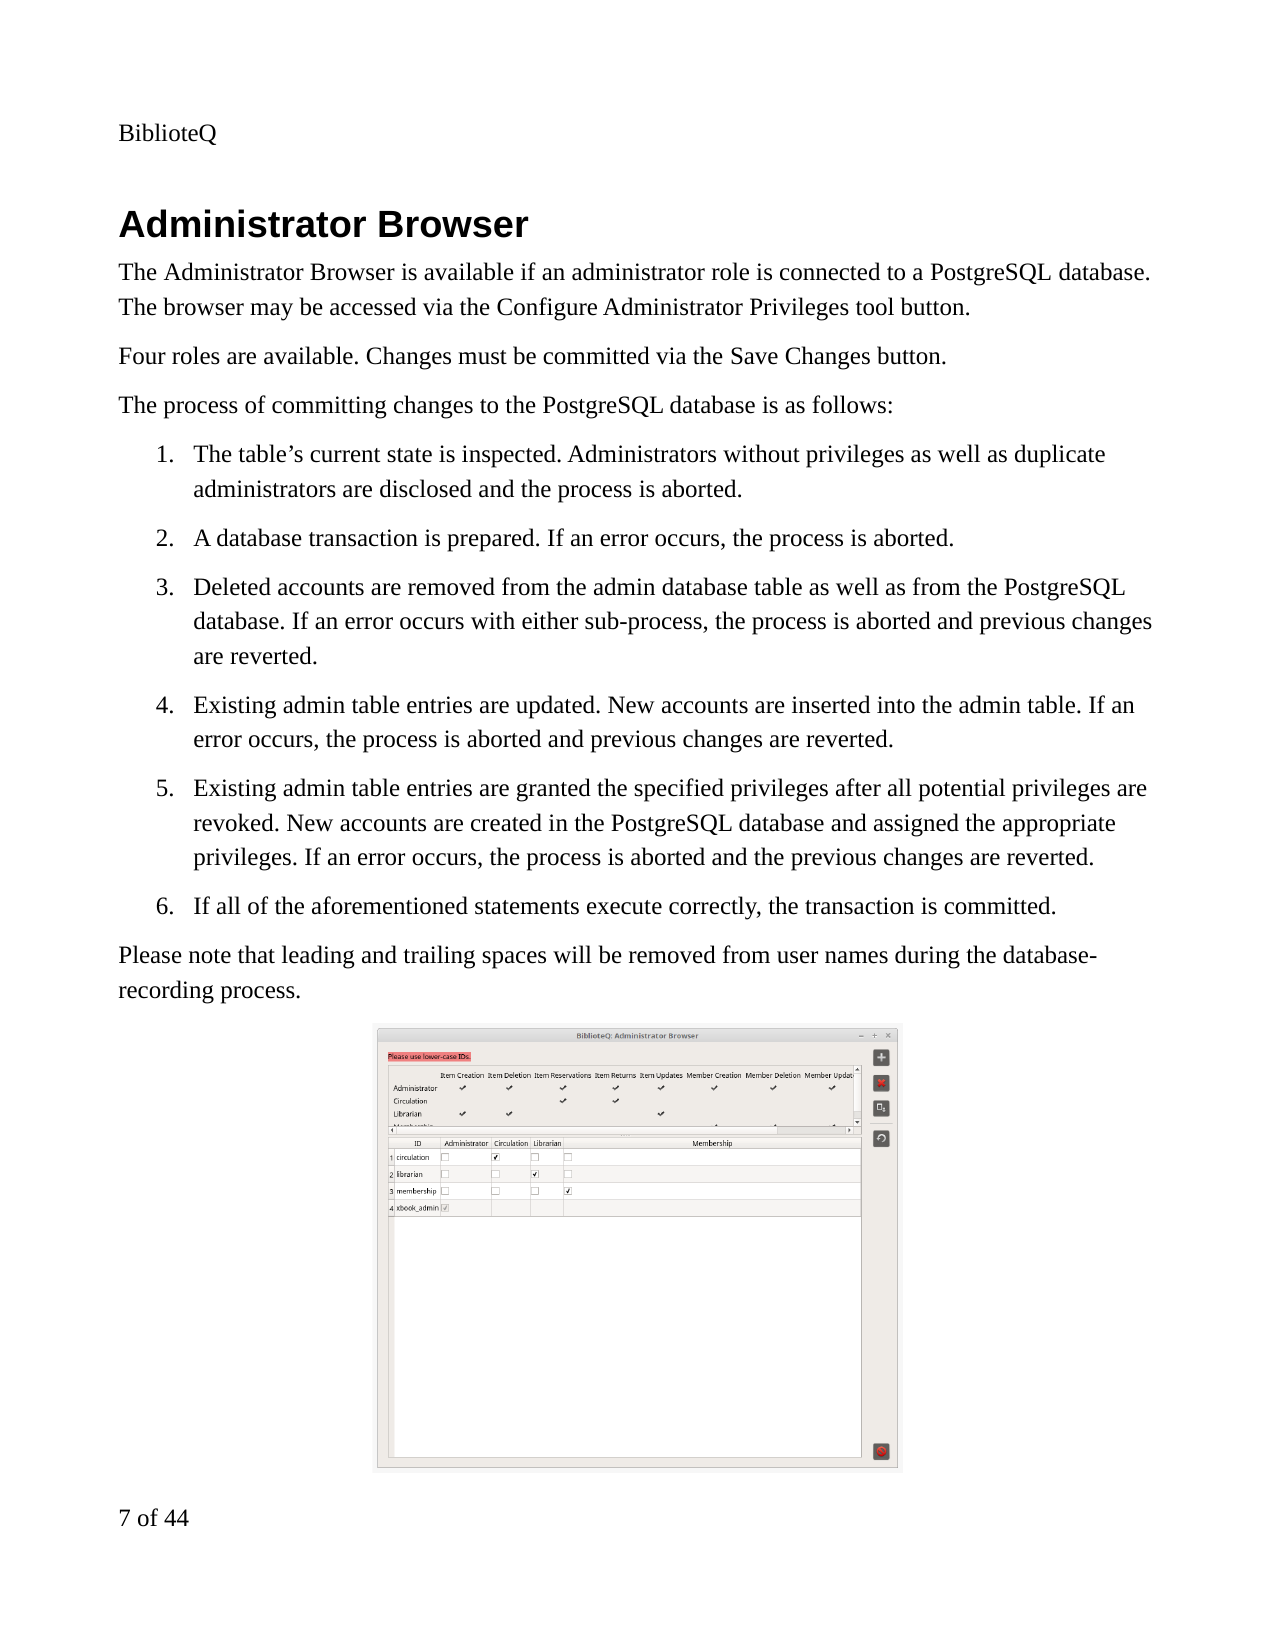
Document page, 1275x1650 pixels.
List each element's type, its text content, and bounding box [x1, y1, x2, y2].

list Existing admin table entries are updated. New accounts are inserted into the admin table. If an error occurs, the process is aborted and previous changes are reverted. [156, 690, 1157, 753]
subtitle Administrator Browser [118, 201, 1157, 245]
text Four roles are available. Changes must be committed via the Save Changes button. [118, 341, 1157, 370]
picture [372, 1023, 903, 1473]
list Existing admin table entries are granted the specified privileges after all potential privileges are revoked. New accounts are created in the PostgreSQL database and assigned the appropriate privileges. If an error occurs, the process is aborted and the previous changes are reverted. [156, 773, 1157, 871]
text The process of committing changes to the PostgreSQL database is as follows: [118, 390, 1157, 419]
list If all of the aforementioned statements execute correctly, the transaction is committed. [156, 891, 1157, 920]
text Please note that leading and trailing spaces will be removed from user names during the database-recording process. [118, 940, 1157, 1004]
list Deleted accounts are removed from the admin database table as well as from the PostgreSQL database. If an error occurs with either sub-process, the process is aborted and previous changes are reverted. [156, 572, 1157, 669]
list The table’s current state is inspected. Administrators without privileges as well as duplicate administrators are disclosed and the process is aborted. [156, 439, 1157, 502]
list A database transaction is prepared. If an error occurs, the process is aborted. [156, 523, 1157, 551]
text The Administrator Browser is available if an administrator role is connected to a PostgreSQL database. The browser may be accessed via the Configure Administrator Privileges tool button. [118, 257, 1157, 321]
